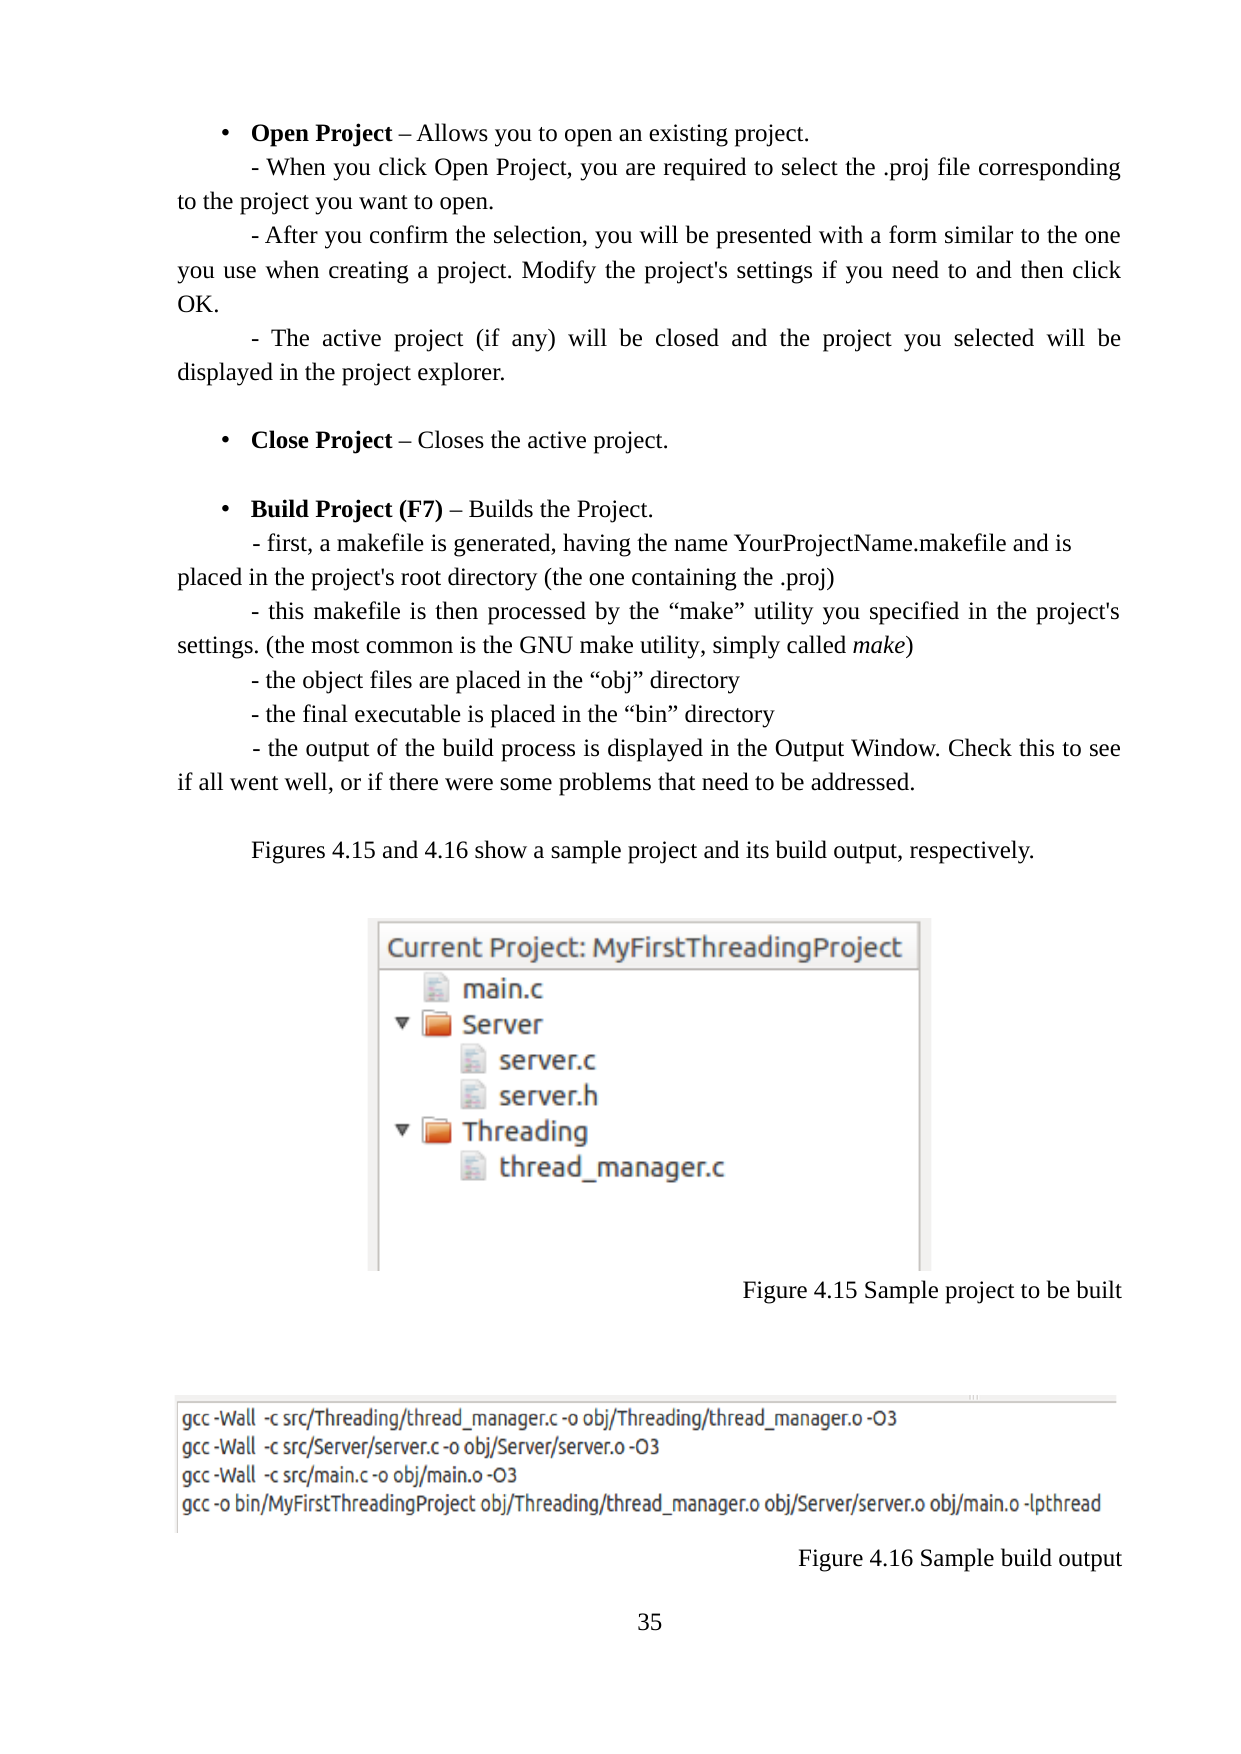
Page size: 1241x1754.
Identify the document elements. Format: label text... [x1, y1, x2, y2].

text - this makefile is then processed by the “make” utility you specified in the project's settings. (the most common is the GNU make utility, simply called make) [177, 596, 1122, 659]
list Build Project (F7) – Builds the Project. [221, 494, 1122, 523]
text Figure 4.16 Sample build output [177, 1533, 1122, 1572]
list Close Project – Closes the active project. [221, 426, 1122, 454]
picture [367, 918, 932, 1271]
text placed in the project's root directory (the one containing the .proj) [177, 562, 1122, 591]
picture [174, 1395, 1117, 1533]
text - first, a makefile is generated, having the name YourProjectName.makefile and is [177, 528, 1122, 557]
text - The active project (if any) will be closed and the project you selected will be displayed in the project explorer. [177, 323, 1122, 386]
text Figures 4.15 and 4.16 show a sample project and its build output, respectively. [177, 836, 1122, 864]
text - the object files are placed in the “obj” directory [177, 665, 1122, 693]
text - After you confirm the selection, you will be presented with a form similar to the one you use when creating a project. Modify the project's settings if you need to and then click OK. [177, 221, 1122, 318]
text - the output of the build process is displayed in the Output Window. Check this to see if all went well, or if there were some problems that need to be addressed. [177, 733, 1122, 796]
list Open Project – Allows you to open an existing project. [221, 118, 1122, 147]
text Figure 4.15 Sample project to be built [177, 1276, 1122, 1304]
text - the final executable is placed in the “bin” directory [177, 699, 1122, 728]
text - When you click Open Project, you are required to select the .proj file corresponding to the project you want to open. [177, 152, 1122, 215]
